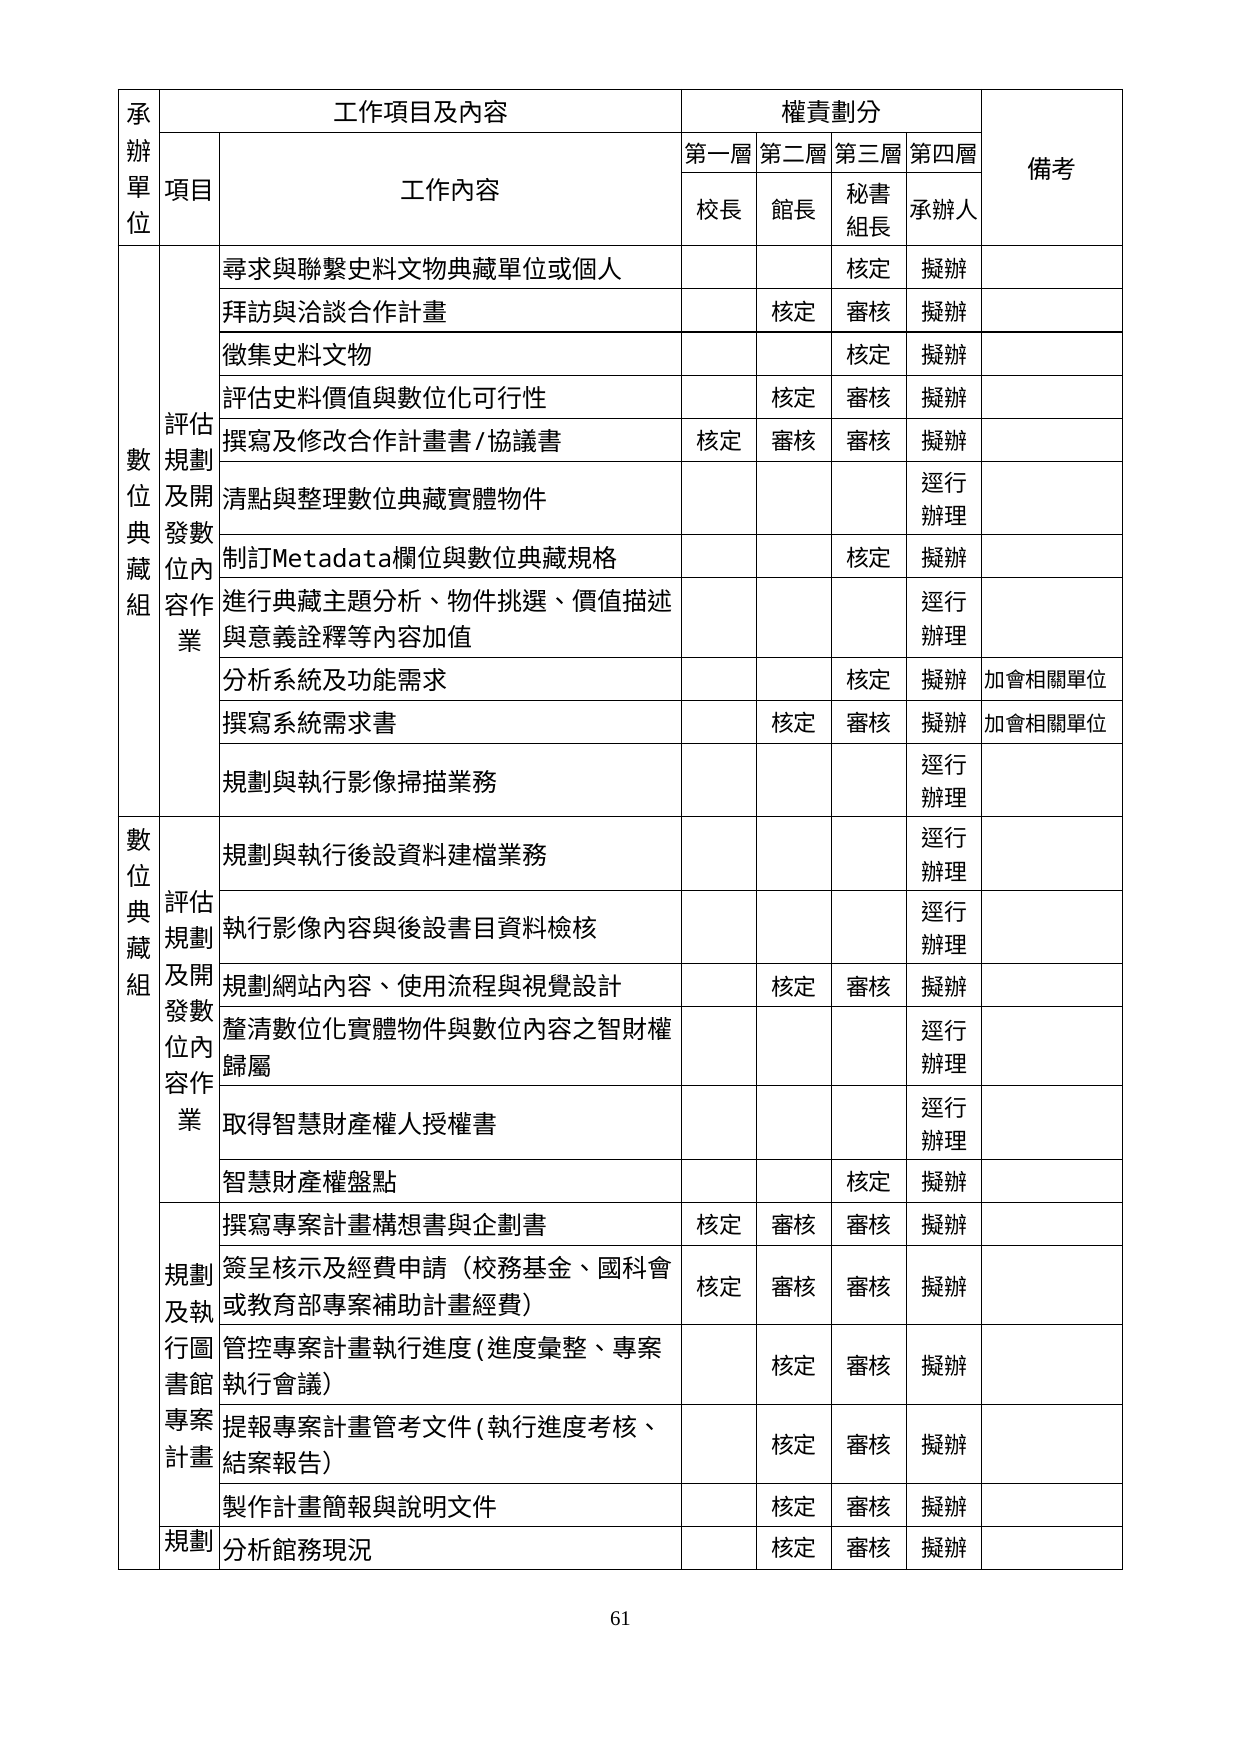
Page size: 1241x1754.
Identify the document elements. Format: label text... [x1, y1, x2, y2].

table_cell 擬辦 [907, 1325, 981, 1404]
table_cell [982, 535, 1122, 577]
table_cell [682, 1086, 756, 1159]
table_cell 尋求與聯繫史料文物典藏單位或個人 [220, 246, 681, 288]
table_cell 擬辦 [907, 701, 981, 743]
table_cell 第三層 [832, 133, 906, 172]
table_cell [982, 1160, 1122, 1202]
table_cell 核定 [757, 289, 831, 331]
table_cell [982, 964, 1122, 1006]
table_cell 擬辦 [907, 1246, 981, 1324]
table_cell 徵集史料文物 [220, 333, 681, 374]
table_cell 核定 [832, 333, 906, 374]
table_cell 擬辦 [907, 1203, 981, 1245]
table_cell 項目 [160, 133, 219, 245]
table_header 承辦單位 [119, 90, 159, 245]
table_cell [757, 462, 831, 534]
table_cell 審核 [832, 1484, 906, 1526]
table_cell [982, 1086, 1122, 1159]
table_cell [682, 289, 756, 331]
table_cell 擬辦 [907, 376, 981, 418]
table_cell 核定 [757, 1405, 831, 1483]
table_cell [682, 658, 756, 700]
table_cell 秘書 組長 [832, 173, 906, 245]
table_cell [682, 462, 756, 534]
table_cell [682, 578, 756, 657]
table_cell 製作計畫簡報與說明文件 [220, 1484, 681, 1526]
table_cell 審核 [832, 419, 906, 461]
table_cell 核定 [757, 1484, 831, 1526]
table_cell 核定 [682, 419, 756, 461]
table_cell 提報專案計畫管考文件(執行進度考核、結案報告） [220, 1405, 681, 1483]
table_cell [982, 891, 1122, 963]
table_cell 取得智慧財產權人授權書 [220, 1086, 681, 1159]
table_cell 制訂Metadata欄位與數位典藏規格 [220, 535, 681, 577]
table_cell 審核 [832, 1246, 906, 1324]
table_cell 審核 [757, 1203, 831, 1245]
table_cell [982, 1007, 1122, 1085]
table_cell [832, 462, 906, 534]
table_cell 加會相關單位 [982, 701, 1122, 743]
table_cell 撰寫專案計畫構想書與企劃書 [220, 1203, 681, 1245]
table_cell 校長 [682, 173, 756, 245]
table_cell [982, 1484, 1122, 1526]
table_cell 釐清數位化實體物件與數位內容之智財權歸屬 [220, 1007, 681, 1085]
table_cell 擬辦 [907, 1160, 981, 1202]
table_cell [682, 1325, 756, 1404]
table_cell [832, 1086, 906, 1159]
table_cell 審核 [832, 1203, 906, 1245]
table_cell 執行影像內容與後設書目資料檢核 [220, 891, 681, 963]
table_cell [682, 333, 756, 374]
table_cell 核定 [757, 376, 831, 418]
table_cell 審核 [832, 964, 906, 1006]
table_cell [682, 964, 756, 1006]
table_cell 核定 [832, 658, 906, 700]
table_cell 審核 [832, 701, 906, 743]
table_cell [982, 1405, 1122, 1483]
table_cell [682, 1527, 756, 1569]
table_cell 逕行 辦理 [907, 744, 981, 816]
table_cell [682, 891, 756, 963]
table_cell 數位典藏組 [119, 246, 159, 816]
table_cell 擬辦 [907, 1527, 981, 1569]
table_cell [832, 744, 906, 816]
table_cell [982, 289, 1122, 331]
table_cell 核定 [682, 1203, 756, 1245]
table_cell 核定 [757, 701, 831, 743]
table_cell 逕行 辦理 [907, 1086, 981, 1159]
table_cell [682, 1405, 756, 1483]
table_cell 工作內容 [220, 133, 681, 245]
table_cell 規劃網站內容、使用流程與視覺設計 [220, 964, 681, 1006]
table_cell [757, 744, 831, 816]
table_cell [982, 817, 1122, 889]
table_cell 審核 [832, 376, 906, 418]
table_cell 撰寫系統需求書 [220, 701, 681, 743]
table_cell 核定 [832, 246, 906, 288]
table_cell 館長 [757, 173, 831, 245]
table_cell 智慧財產權盤點 [220, 1160, 681, 1202]
table_cell [757, 535, 831, 577]
table_cell 審核 [832, 289, 906, 331]
table_cell 審核 [757, 419, 831, 461]
table_cell 擬辦 [907, 246, 981, 288]
table_cell [682, 535, 756, 577]
table_cell [982, 1203, 1122, 1245]
table_cell 簽呈核示及經費申請（校務基金、國科會或教育部專案補助計畫經費） [220, 1246, 681, 1324]
table_cell 第四層 [907, 133, 981, 172]
table_cell 審核 [832, 1527, 906, 1569]
table_cell 評估史料價值與數位化可行性 [220, 376, 681, 418]
table_cell [757, 578, 831, 657]
table_cell [832, 817, 906, 889]
table_cell 分析系統及功能需求 [220, 658, 681, 700]
table_cell 規劃與執行後設資料建檔業務 [220, 817, 681, 889]
table_cell 規劃與執行影像掃描業務 [220, 744, 681, 816]
table_header 工作項目及內容 [160, 90, 681, 132]
table_cell [982, 419, 1122, 461]
table_cell 分析館務現況 [220, 1527, 681, 1569]
table_cell 逕行 辦理 [907, 1007, 981, 1085]
table_cell 逕行 辦理 [907, 891, 981, 963]
table_cell [682, 817, 756, 889]
table_cell [982, 578, 1122, 657]
table_cell [757, 1086, 831, 1159]
table_cell 擬辦 [907, 419, 981, 461]
table_cell [757, 658, 831, 700]
table_cell [982, 1325, 1122, 1404]
table_cell [682, 701, 756, 743]
table_cell 第二層 [757, 133, 831, 172]
table_cell 加會相關單位 [982, 658, 1122, 700]
table_cell 擬辦 [907, 333, 981, 374]
table_cell 評估規劃及開發數位內容作業 [160, 246, 219, 816]
table_cell 擬辦 [907, 289, 981, 331]
table_cell 核定 [682, 1246, 756, 1324]
table_cell 承辦人 [907, 173, 981, 245]
table_cell 逕行 辦理 [907, 817, 981, 889]
table_cell 撰寫及修改合作計畫書/協議書 [220, 419, 681, 461]
table_cell [982, 246, 1122, 288]
table_cell [757, 1160, 831, 1202]
table_cell [832, 578, 906, 657]
table_cell [757, 246, 831, 288]
table_cell [757, 817, 831, 889]
table_cell [982, 333, 1122, 374]
table_cell 管控專案計畫執行進度(進度彙整、專案執行會議） [220, 1325, 681, 1404]
table_header 權責劃分 [682, 90, 981, 132]
table_cell 核定 [832, 535, 906, 577]
table_cell 擬辦 [907, 1405, 981, 1483]
table_cell 擬辦 [907, 658, 981, 700]
table_cell 評估規劃及開發數位內容作業 [160, 817, 219, 1202]
table_cell 規劃及執行圖書館專案計畫 [160, 1203, 219, 1526]
table_cell [982, 744, 1122, 816]
table_cell [832, 1007, 906, 1085]
table_cell 擬辦 [907, 1484, 981, 1526]
table_cell [757, 333, 831, 374]
table_cell [757, 891, 831, 963]
table_cell 核定 [757, 1325, 831, 1404]
table_cell 拜訪與洽談合作計畫 [220, 289, 681, 331]
table_cell [982, 1246, 1122, 1324]
table_cell [682, 1007, 756, 1085]
table_cell 逕行 辦理 [907, 462, 981, 534]
table_cell [682, 744, 756, 816]
table_cell 審核 [757, 1246, 831, 1324]
table_cell 逕行 辦理 [907, 578, 981, 657]
table_cell [757, 1007, 831, 1085]
table_cell 擬辦 [907, 964, 981, 1006]
table_header 備考 [982, 90, 1122, 245]
table_cell [832, 891, 906, 963]
table_cell 第一層 [682, 133, 756, 172]
table_cell 擬辦 [907, 535, 981, 577]
table_cell 進行典藏主題分析、物件挑選、價值描述與意義詮釋等內容加值 [220, 578, 681, 657]
table_cell [982, 376, 1122, 418]
table_cell 審核 [832, 1325, 906, 1404]
table_cell 審核 [832, 1405, 906, 1483]
table_cell [682, 1160, 756, 1202]
table_cell 核定 [757, 964, 831, 1006]
table_cell 數位典藏組 [119, 817, 159, 1569]
table_cell [682, 246, 756, 288]
table_cell 清點與整理數位典藏實體物件 [220, 462, 681, 534]
table_cell [682, 1484, 756, 1526]
table_cell [982, 1527, 1122, 1569]
table_cell 核定 [832, 1160, 906, 1202]
table_cell [682, 376, 756, 418]
table_cell [982, 462, 1122, 534]
table_cell 規劃 [160, 1527, 219, 1569]
table_cell 核定 [757, 1527, 831, 1569]
